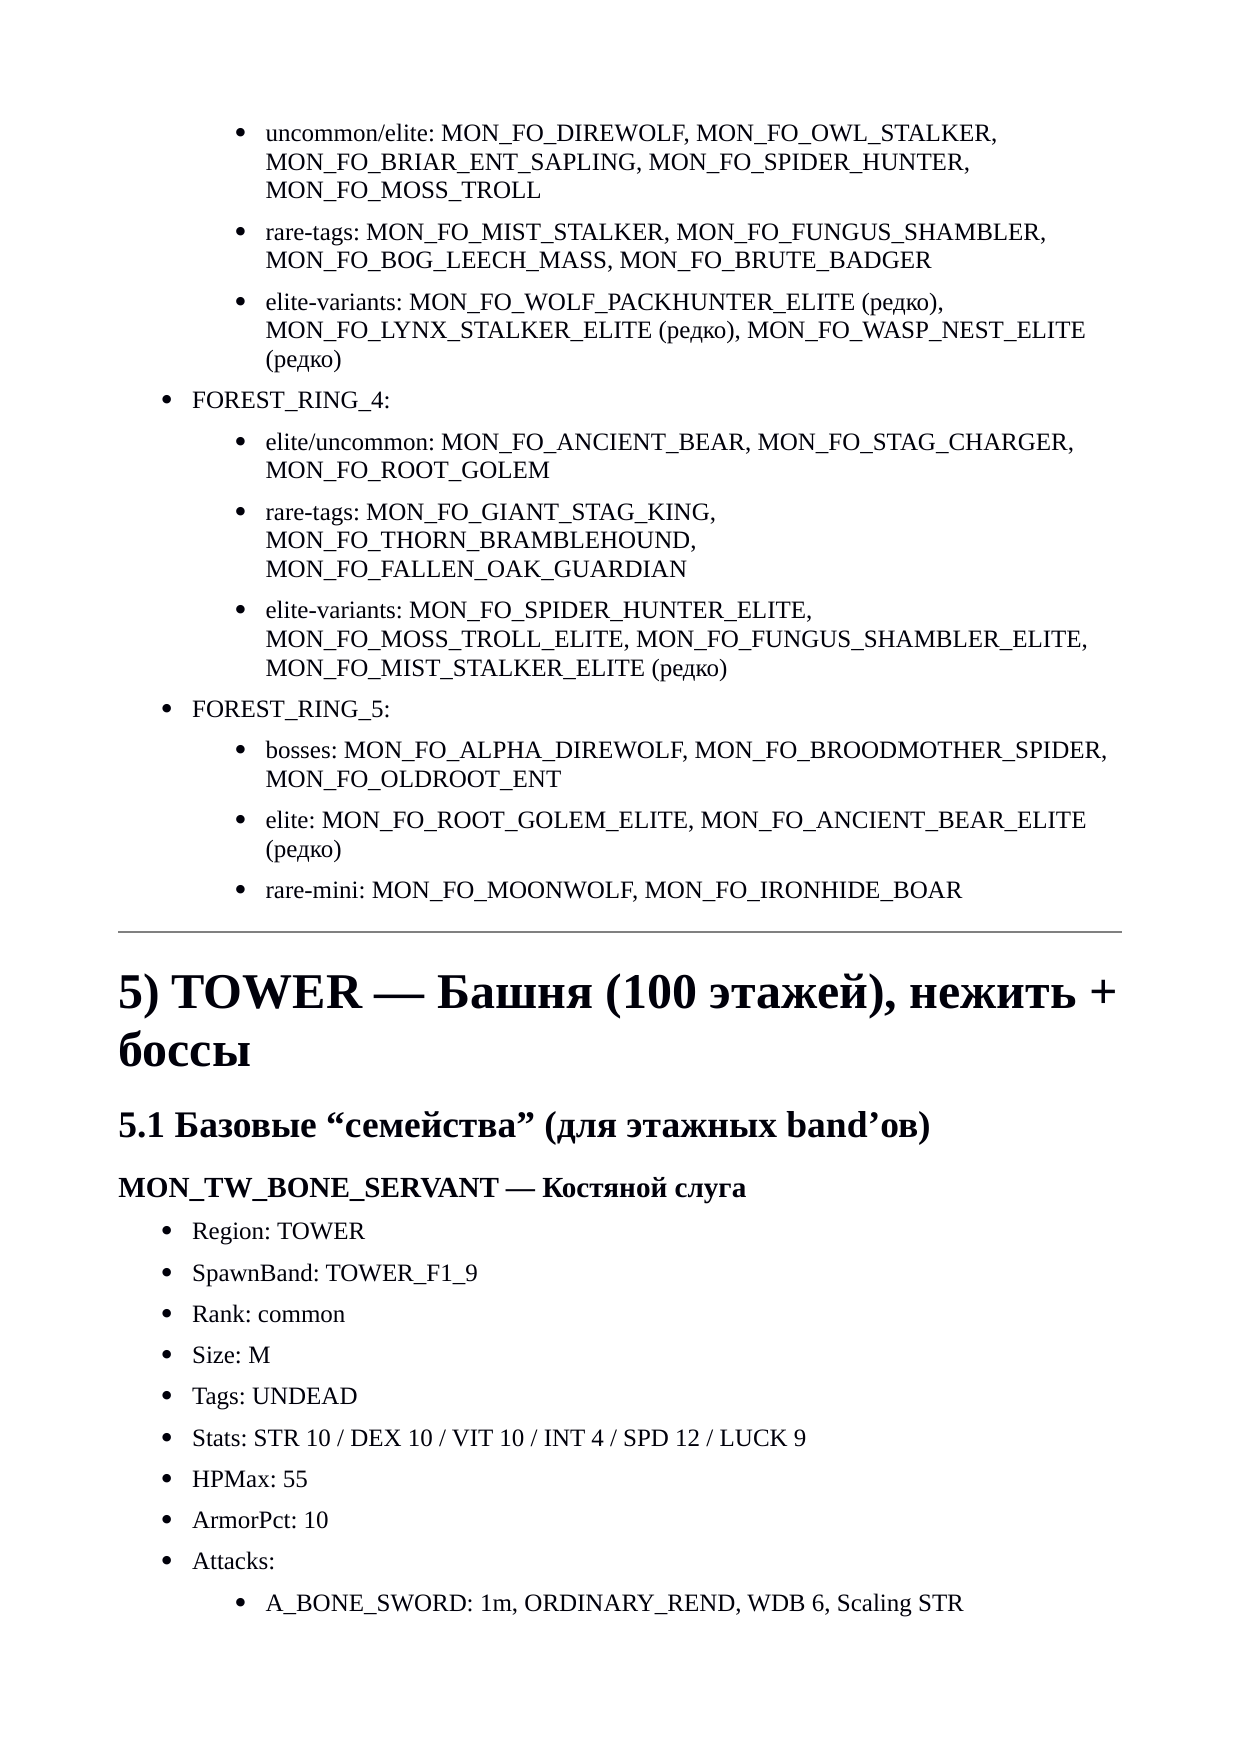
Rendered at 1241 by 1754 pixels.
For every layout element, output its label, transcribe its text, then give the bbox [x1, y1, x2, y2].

list Tags: UNDEAD [162, 1381, 1122, 1410]
list FOREST_RING_4: [162, 386, 1122, 414]
list uncommon/elite: MON_FO_DIREWOLF, MON_FO_OWL_STALKER, MON_FO_BRIAR_ENT_SAPLING, MON_FO_SPIDER_HUNTER, MON_FO_MOSS_TROLL [236, 118, 1122, 204]
subtitle MON_TW_BONE_SERVANT — Костяной слуга [118, 1170, 1122, 1204]
list Attacks: [162, 1546, 1122, 1575]
list elite/uncommon: MON_FO_ANCIENT_BEAR, MON_FO_STAG_CHARGER, MON_FO_ROOT_GOLEM [236, 427, 1122, 484]
list elite-variants: MON_FO_WOLF_PACKHUNTER_ELITE (редко), MON_FO_LYNX_STALKER_ELITE (редко), MON_FO_WASP_NEST_ELITE (редко) [236, 287, 1122, 373]
list elite-variants: MON_FO_SPIDER_HUNTER_ELITE, MON_FO_MOSS_TROLL_ELITE, MON_FO_FUNGUS_SHAMBLER_ELITE, MON_FO_MIST_STALKER_ELITE (редко) [236, 596, 1122, 682]
list Stats: STR 10 / DEX 10 / VIT 10 / INT 4 / SPD 12 / LUCK 9 [162, 1423, 1122, 1451]
list rare-tags: MON_FO_MIST_STALKER, MON_FO_FUNGUS_SHAMBLER, MON_FO_BOG_LEECH_MASS, MON_FO_BRUTE_BADGER [236, 217, 1122, 274]
list Region: TOWER [162, 1216, 1122, 1245]
list elite: MON_FO_ROOT_GOLEM_ELITE, MON_FO_ANCIENT_BEAR_ELITE (редко) [236, 806, 1122, 863]
list rare-tags: MON_FO_GIANT_STAG_KING, MON_FO_THORN_BRAMBLEHOUND, MON_FO_FALLEN_OAK_GUARDIAN [236, 497, 1122, 583]
list Size: M [162, 1340, 1122, 1369]
list A_BONE_SWORD: 1m, ORDINARY_REND, WDB 6, Scaling STR [236, 1588, 1122, 1616]
list rare-mini: MON_FO_MOONWOLF, MON_FO_IRONHIDE_BOAR [236, 876, 1122, 904]
list SpawnBand: TOWER_F1_9 [162, 1258, 1122, 1286]
list FOREST_RING_5: [162, 694, 1122, 723]
subtitle 5.1 Базовые “семейства” (для этажных band’ов) [118, 1102, 1122, 1145]
list bosses: MON_FO_ALPHA_DIREWOLF, MON_FO_BROODMOTHER_SPIDER, MON_FO_OLDROOT_ENT [236, 736, 1122, 793]
list ArmorPct: 10 [162, 1505, 1122, 1534]
subtitle 5) TOWER — Башня (100 этажей), нежить + боссы [118, 962, 1122, 1077]
list HPMax: 55 [162, 1464, 1122, 1493]
list Rank: common [162, 1299, 1122, 1328]
